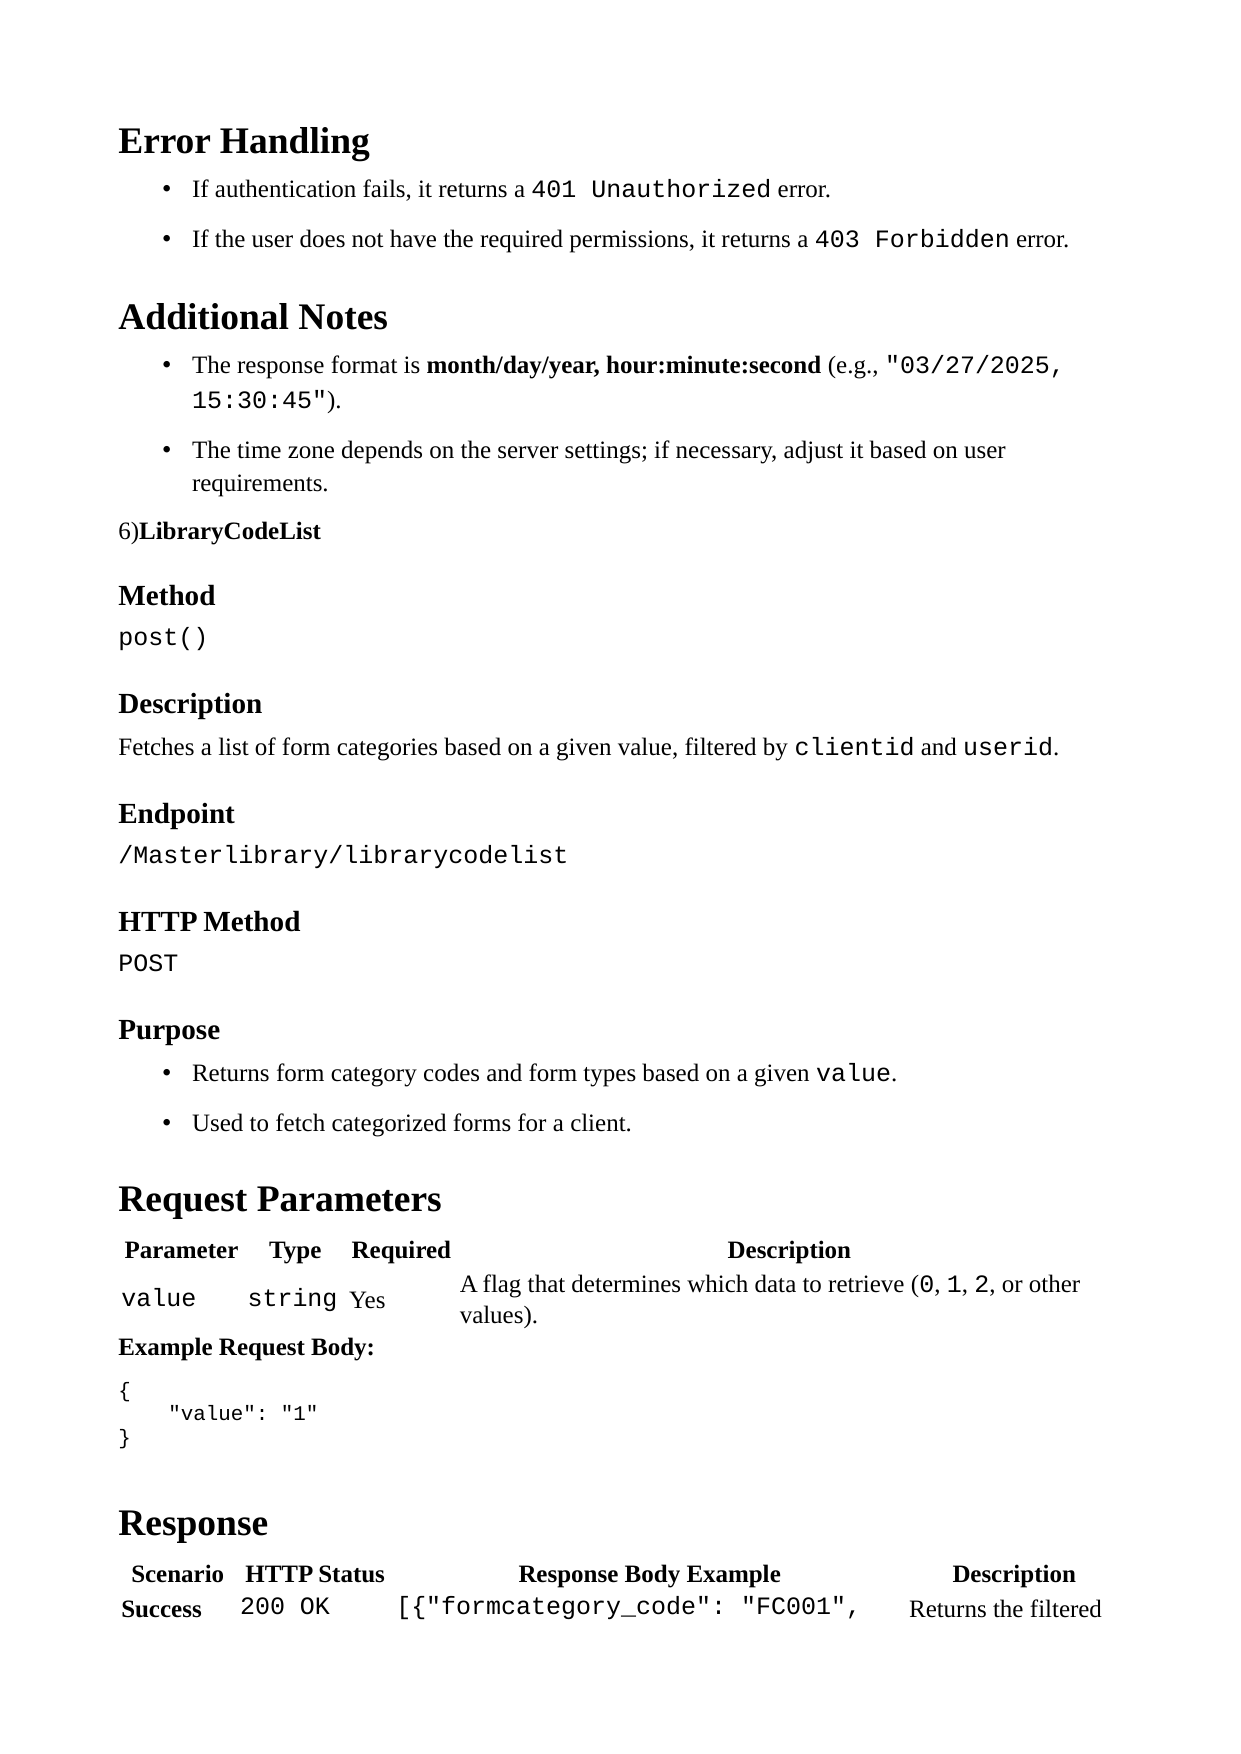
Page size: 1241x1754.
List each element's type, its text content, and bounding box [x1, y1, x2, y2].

subtitle Description [118, 686, 1122, 719]
table_header Description [457, 1232, 1122, 1267]
subtitle Purpose [118, 1012, 1122, 1045]
text post() [118, 624, 1122, 652]
subtitle Additional Notes [118, 294, 1122, 338]
subtitle Error Handling [118, 118, 1122, 161]
subtitle Method [118, 578, 1122, 612]
table_cell Returns the filtered [906, 1591, 1122, 1626]
table_header Parameter [118, 1232, 244, 1267]
text /Masterlibrary/librarycodelist [118, 842, 1122, 871]
list Used to fetch categorized forms for a client. [162, 1108, 1122, 1137]
table_cell Success [118, 1591, 237, 1626]
table_header HTTP Status [237, 1556, 393, 1591]
table_header Type [244, 1232, 346, 1267]
text } [118, 1427, 1122, 1451]
table_header Required [346, 1232, 457, 1267]
text { [118, 1379, 1122, 1403]
text Fetches a list of form categories based on a given value, filtered by clientid and userid. [118, 732, 1122, 763]
table_cell string [244, 1267, 346, 1332]
text "value": "1" [118, 1403, 1122, 1427]
list The time zone depends on the server settings; if necessary, adjust it based on user requirements. [162, 435, 1122, 497]
table_cell [{"formcategory_code": "FC001", [393, 1591, 906, 1626]
text 6)LibraryCodeList [118, 516, 1122, 545]
table_cell Yes [346, 1267, 457, 1332]
subtitle Response [118, 1501, 1122, 1544]
list If authentication fails, it returns a 401 Unauthorized error. [162, 174, 1122, 204]
table_cell A flag that determines which data to retrieve (0, 1, 2, or other values). [457, 1267, 1122, 1332]
subtitle Request Parameters [118, 1176, 1122, 1219]
list Returns form category codes and form types based on a given value. [162, 1058, 1122, 1089]
table_cell 200 OK [237, 1591, 393, 1626]
subtitle HTTP Method [118, 904, 1122, 938]
table_header Description [906, 1556, 1122, 1591]
text Example Request Body: [118, 1332, 1122, 1361]
list If the user does not have the required permissions, it returns a 403 Forbidden error. [162, 224, 1122, 254]
subtitle Endpoint [118, 796, 1122, 830]
list The response format is month/day/year, hour:minute:second (e.g., "03/27/2025, 15:30:45"). [162, 350, 1122, 416]
table_cell value [118, 1267, 244, 1332]
text POST [118, 950, 1122, 978]
table_header Response Body Example [393, 1556, 906, 1591]
table_header Scenario [118, 1556, 237, 1591]
